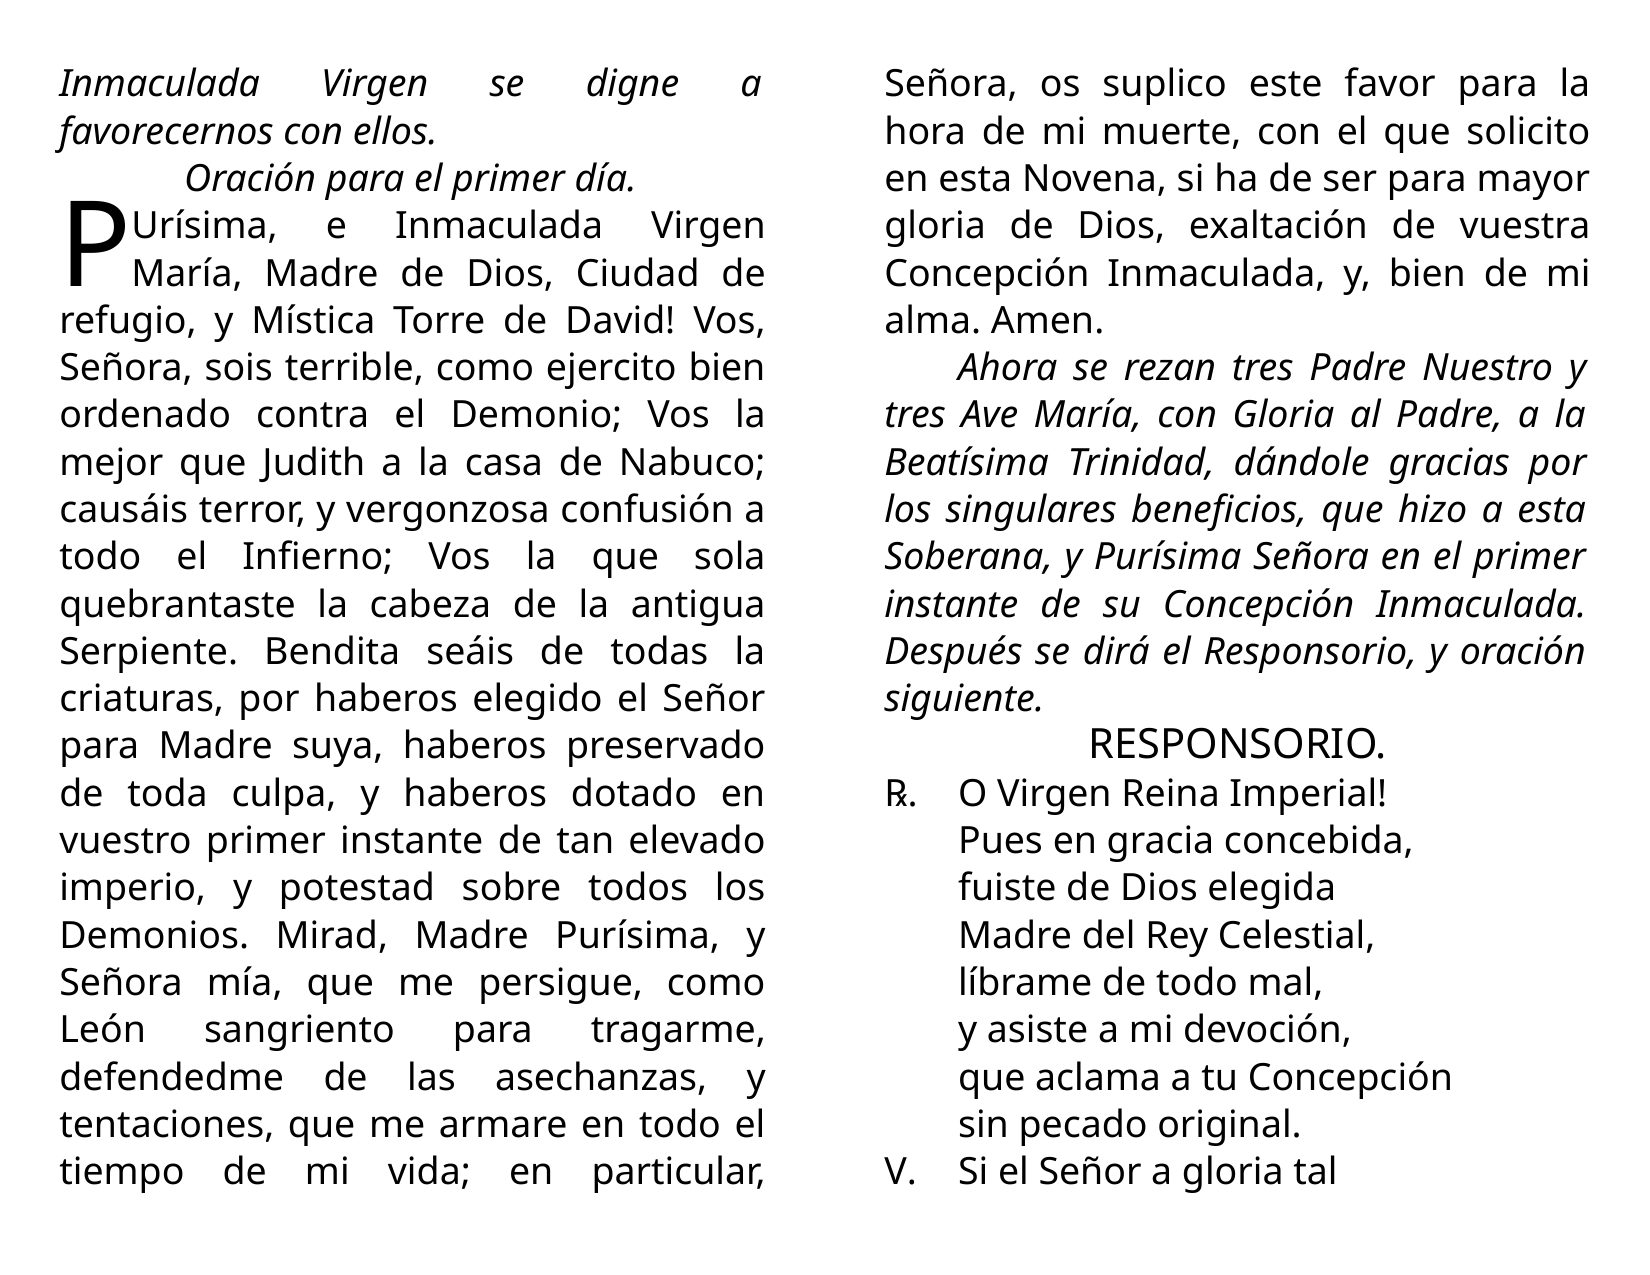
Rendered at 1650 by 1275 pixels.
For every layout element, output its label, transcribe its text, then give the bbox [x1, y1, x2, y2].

text ℞. O Virgen Reina Imperial! [884, 768, 1591, 816]
text líbrame de todo mal, [884, 958, 1591, 1005]
text Oración para el primer día. [59, 154, 766, 201]
text fuiste de Dios elegida [884, 863, 1591, 910]
text Madre del Rey Celestial, [884, 910, 1591, 958]
text V. Si el Señor a gloria tal [884, 1147, 1591, 1194]
text PUrísima, e Inmaculada Virgen María, Madre de Dios, Ciudad de refugio, y Mística Torre de David! Vos, Señora, sois terrible, como ejercito bien ordenado contra el Demonio; Vos la mejor que Judith a la casa de Nabuco; causáis terror, y vergonzosa confusión a todo el Infierno; Vos la que sola quebrantaste la cabeza de la antigua Serpiente. Bendita seáis de todas la criaturas, por haberos elegido el Señor para Madre suya, haberos preservado de toda culpa, y haberos dotado en vuestro primer instante de tan elevado imperio, y potestad sobre todos los Demonios. Mirad, Madre Purísima, y Señora mía, que me persigue, como León sangriento para tragarme, defendedme de las asechanzas, y tentaciones, que me armare en todo el tiempo de mi vida; en particular, [59, 201, 766, 1194]
text que aclama a tu Concepción [884, 1052, 1591, 1099]
text Inmaculada Virgen se digne a favorecernos con ellos. [59, 59, 766, 154]
text Señora, os suplico este favor para la hora de mi muerte, con el que solicito en esta Novena, si ha de ser para mayor gloria de Dios, exaltación de vuestra Concepción Inmaculada, y, bien de mi alma. Amen. [884, 59, 1591, 343]
text Ahora se rezan tres Padre Nuestro y tres Ave María, con Gloria al Padre, a la Beatísima Trinidad, dándole gracias por los singulares beneficios, que hizo a esta Soberana, y Purísima Señora en el primer instante de su Concepción Inmaculada. Después se dirá el Responsorio, y oración siguiente. [884, 343, 1591, 721]
text RESPONSORIO. [884, 721, 1591, 768]
text sin pecado original. [884, 1099, 1591, 1147]
text Pues en gracia concebida, [884, 816, 1591, 863]
text y asiste a mi devoción, [884, 1005, 1591, 1052]
